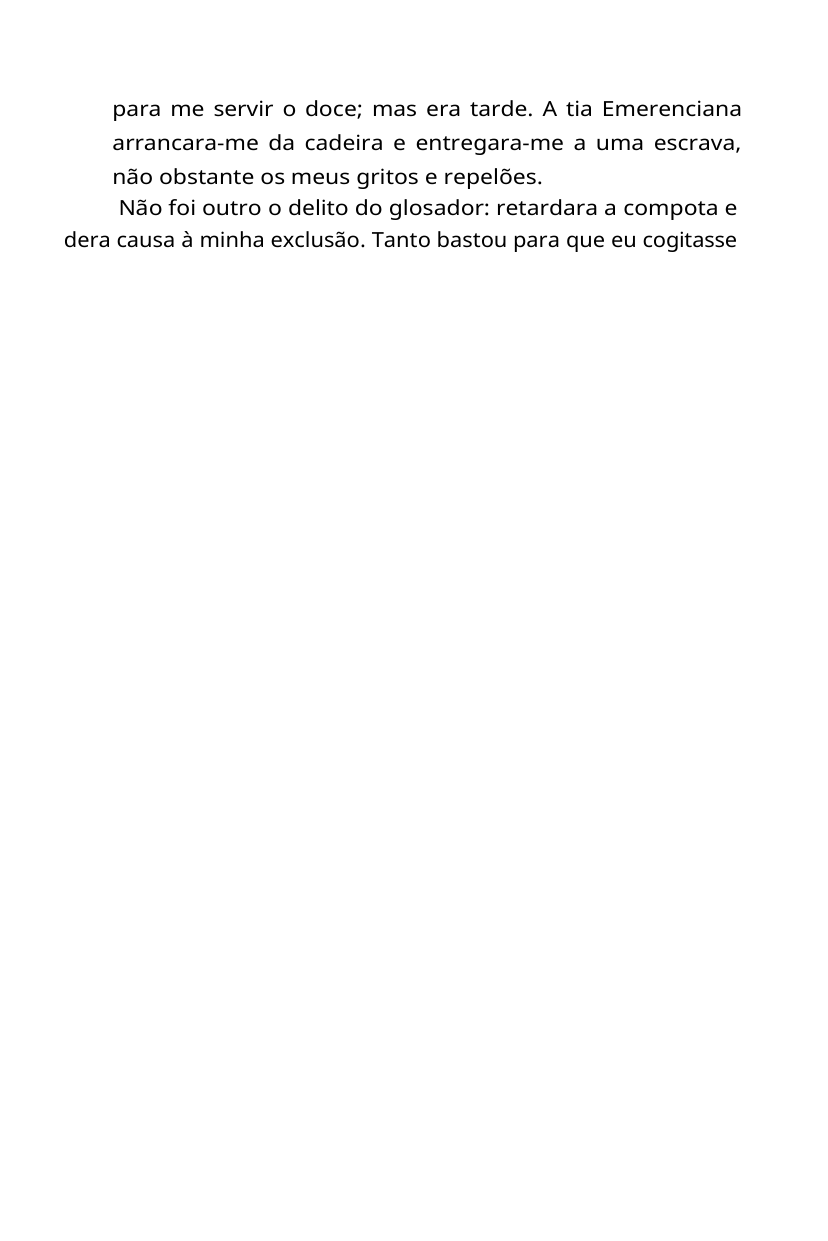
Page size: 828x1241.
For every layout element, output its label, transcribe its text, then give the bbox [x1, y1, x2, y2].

text Não foi outro o delito do glosador: retardara a compota e [39, 196, 738, 220]
text para me servir o doce; mas era tarde. A tia Emerenciana arrancara-me da cadeira e entregara-me a uma escrava, não obstante os meus gritos e repelões. [112, 94, 743, 190]
text dera causa à minha exclusão. Tanto bastou para que eu cogitasse [39, 225, 737, 253]
